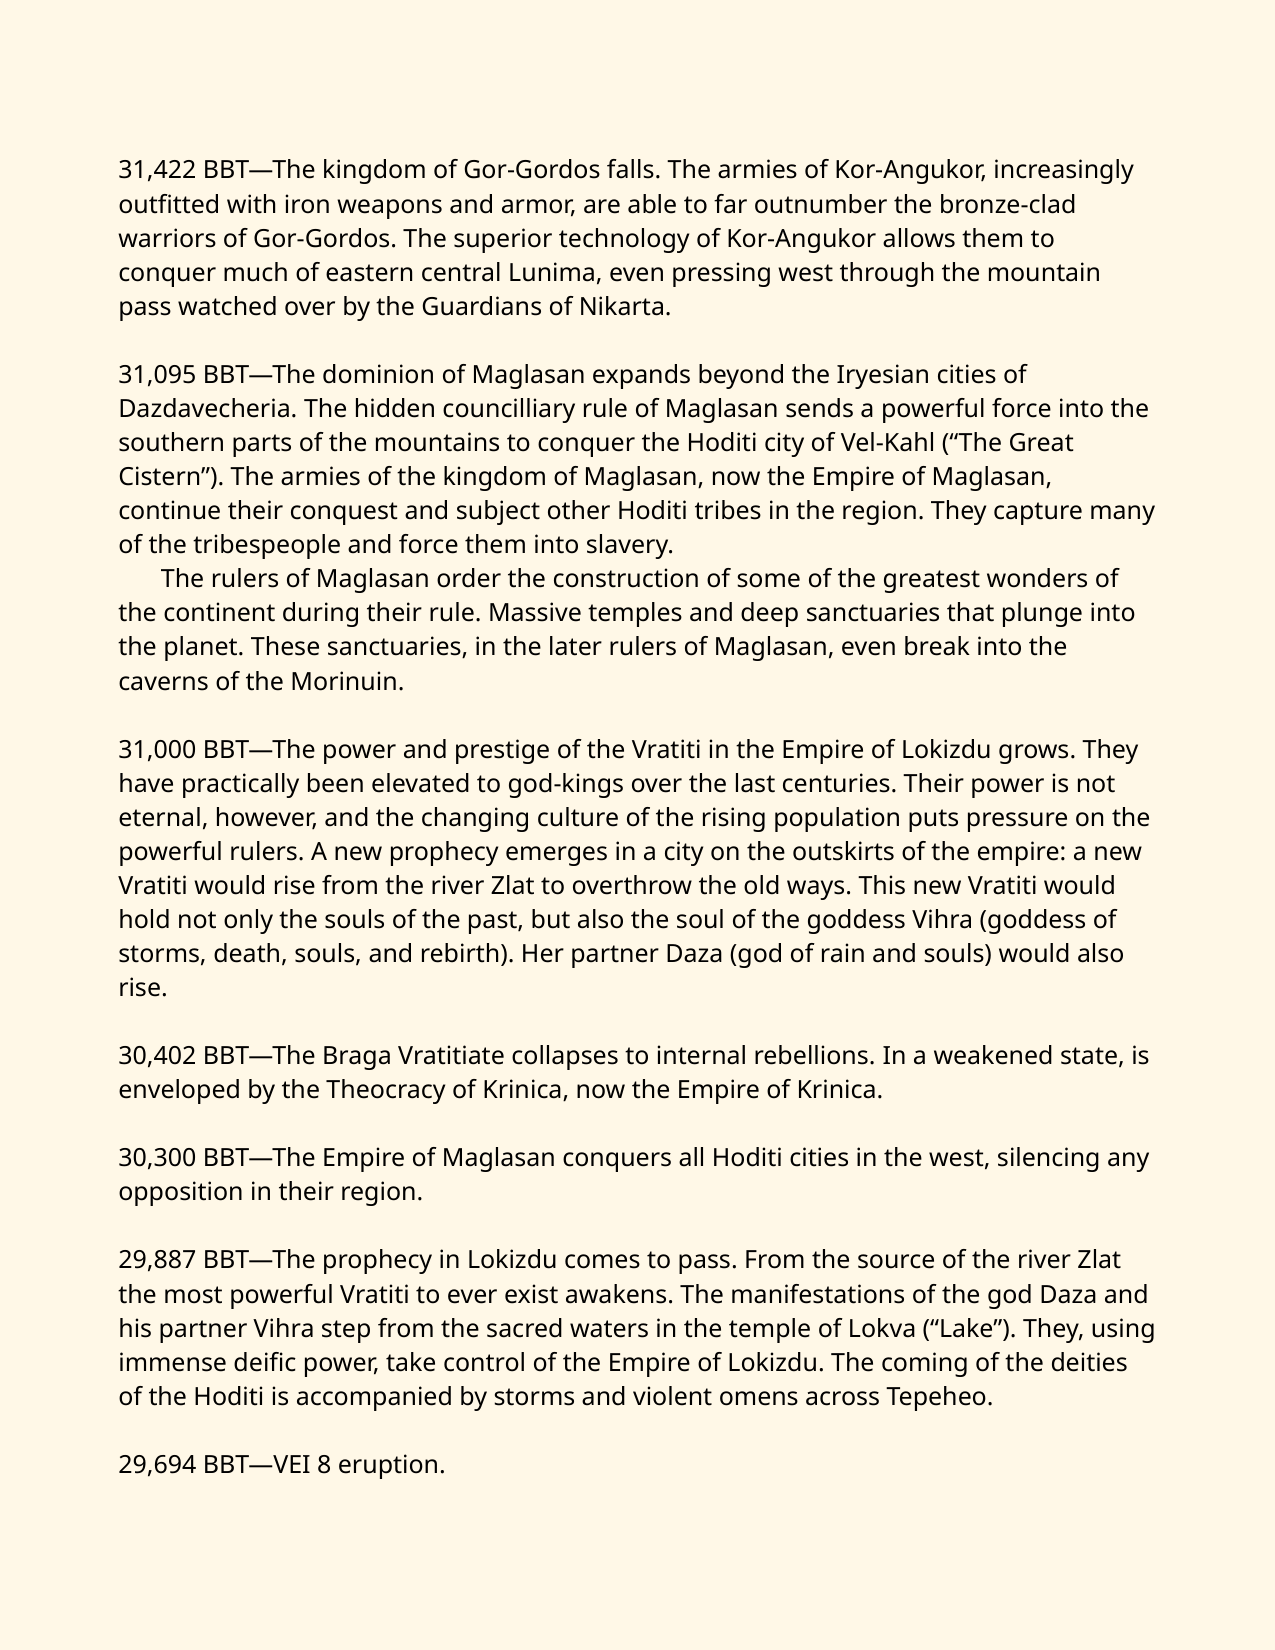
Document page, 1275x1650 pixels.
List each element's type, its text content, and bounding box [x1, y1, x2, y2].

text The rulers of Maglasan order the construction of some of the greatest wonders of the continent during their rule. Massive temples and deep sanctuaries that plunge into the planet. These sanctuaries, in the later rulers of Maglasan, even break into the caverns of the Morinuin. [118, 561, 1157, 697]
text 30,402 BBT—The Braga Vratitiate collapses to internal rebellions. In a weakened state, is enveloped by the Theocracy of Krinica, now the Empire of Krinica. [118, 1038, 1157, 1106]
text 31,422 BBT—The kingdom of Gor-Gordos falls. The armies of Kor-Angukor, increasingly outfitted with iron weapons and armor, are able to far outnumber the bronze-clad warriors of Gor-Gordos. The superior technology of Kor-Angukor allows them to conquer much of eastern central Lunima, even pressing west through the mountain pass watched over by the Guardians of Nikarta. [118, 152, 1157, 322]
text 31,000 BBT—The power and prestige of the Vratiti in the Empire of Lokizdu grows. They have practically been elevated to god-kings over the last centuries. Their power is not eternal, however, and the changing culture of the rising population puts pressure on the powerful rulers. A new prophecy emerges in a city on the outskirts of the empire: a new Vratiti would rise from the river Zlat to overthrow the old ways. This new Vratiti would hold not only the souls of the past, but also the soul of the goddess Vihra (goddess of storms, death, souls, and rebirth). Her partner Daza (god of rain and souls) would also rise. [118, 731, 1157, 1004]
text 31,095 BBT—The dominion of Maglasan expands beyond the Iryesian cities of Dazdavecheria. The hidden councilliary rule of Maglasan sends a powerful force into the southern parts of the mountains to conquer the Hoditi city of Vel-Kahl (“The Great Cistern”). The armies of the kingdom of Maglasan, now the Empire of Maglasan, continue their conquest and subject other Hoditi tribes in the region. They capture many of the tribespeople and force them into slavery. [118, 357, 1157, 561]
text 29,887 BBT—The prophecy in Lokizdu comes to pass. From the source of the river Zlat the most powerful Vratiti to ever exist awakens. The manifestations of the god Daza and his partner Vihra step from the sacred waters in the temple of Lokva (“Lake”). They, using immense deific power, take control of the Empire of Lokizdu. The coming of the deities of the Hoditi is accompanied by storms and violent omens across Tepeheo. [118, 1242, 1157, 1412]
text 30,300 BBT—The Empire of Maglasan conquers all Hoditi cities in the west, silencing any opposition in their region. [118, 1140, 1157, 1208]
text 29,694 BBT—VEI 8 eruption. [118, 1447, 1157, 1481]
